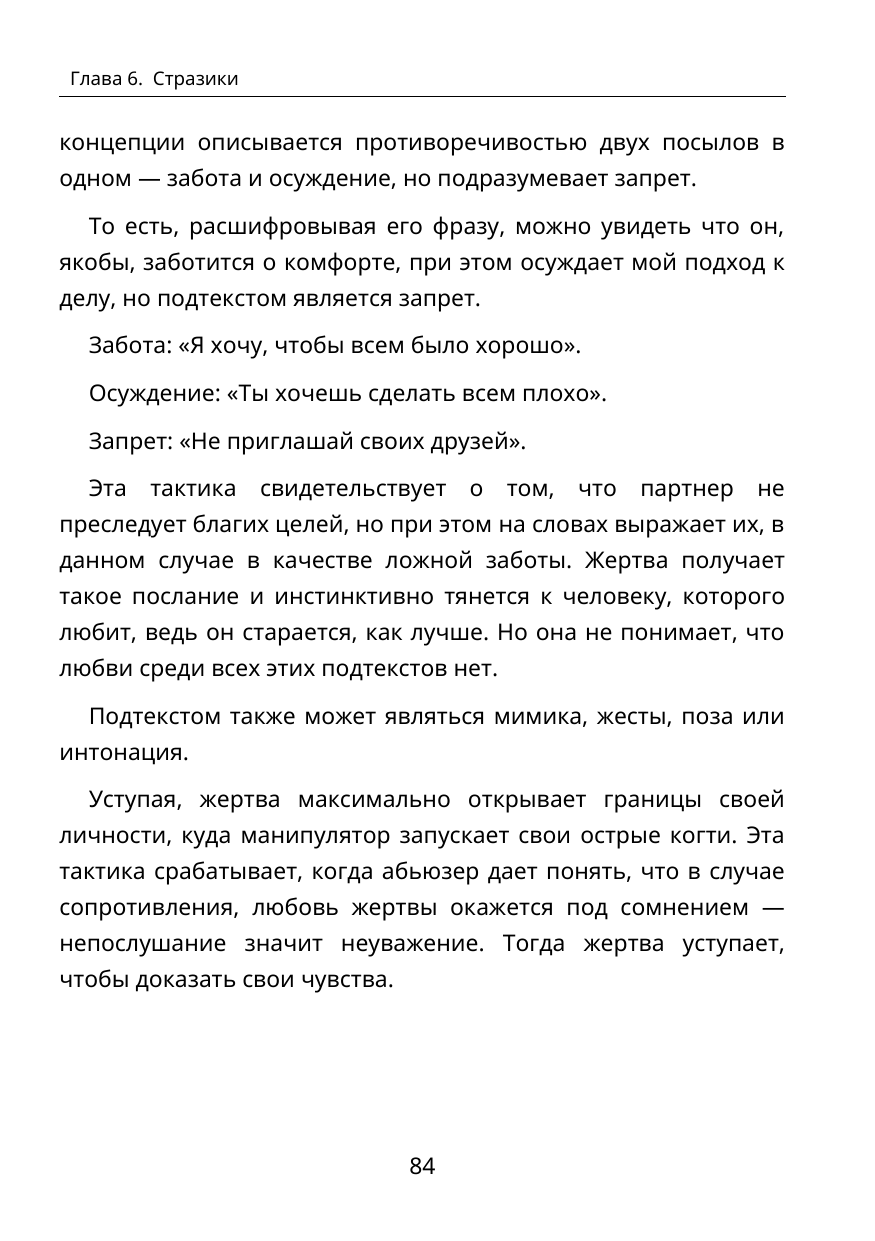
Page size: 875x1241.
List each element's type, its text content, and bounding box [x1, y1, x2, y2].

text Забота: «Я хочу, чтобы всем было хорошо». [59, 329, 786, 361]
text Эта тактика свидетельствует о том, что партнер не преследует благих целей, но при этом на словах выражает их, в данном случае в качестве ложной заботы. Жертва получает такое послание и инстинктивно тянется к человеку, которого любит, ведь он старается, как лучше. Но она не понимает, что любви среди всех этих подтекстов нет. [59, 472, 786, 683]
text Осуждение: «Ты хочешь сделать всем плохо». [59, 377, 786, 408]
text Запрет: «Не приглашай своих друзей». [59, 425, 786, 456]
text То есть, расшифровывая его фразу, можно увидеть что он, якобы, заботится о комфорте, при этом осуждает мой подход к делу, но подтекстом является запрет. [59, 210, 786, 313]
text Подтекстом также может являться мимика, жесты, поза или интонация. [59, 700, 786, 767]
text концепции описывается противоречивостью двух посылов в одном — забота и осуждение, но подразумевает запрет. [59, 126, 786, 193]
text Уступая, жертва максимально открывает границы своей личности, куда манипулятор запускает свои острые когти. Эта тактика срабатывает, когда абьюзер дает понять, что в случае сопротивления, любовь жертвы окажется под сомнением — непослушание значит неуважение. Тогда жертва уступает, чтобы доказать свои чувства. [59, 783, 786, 994]
